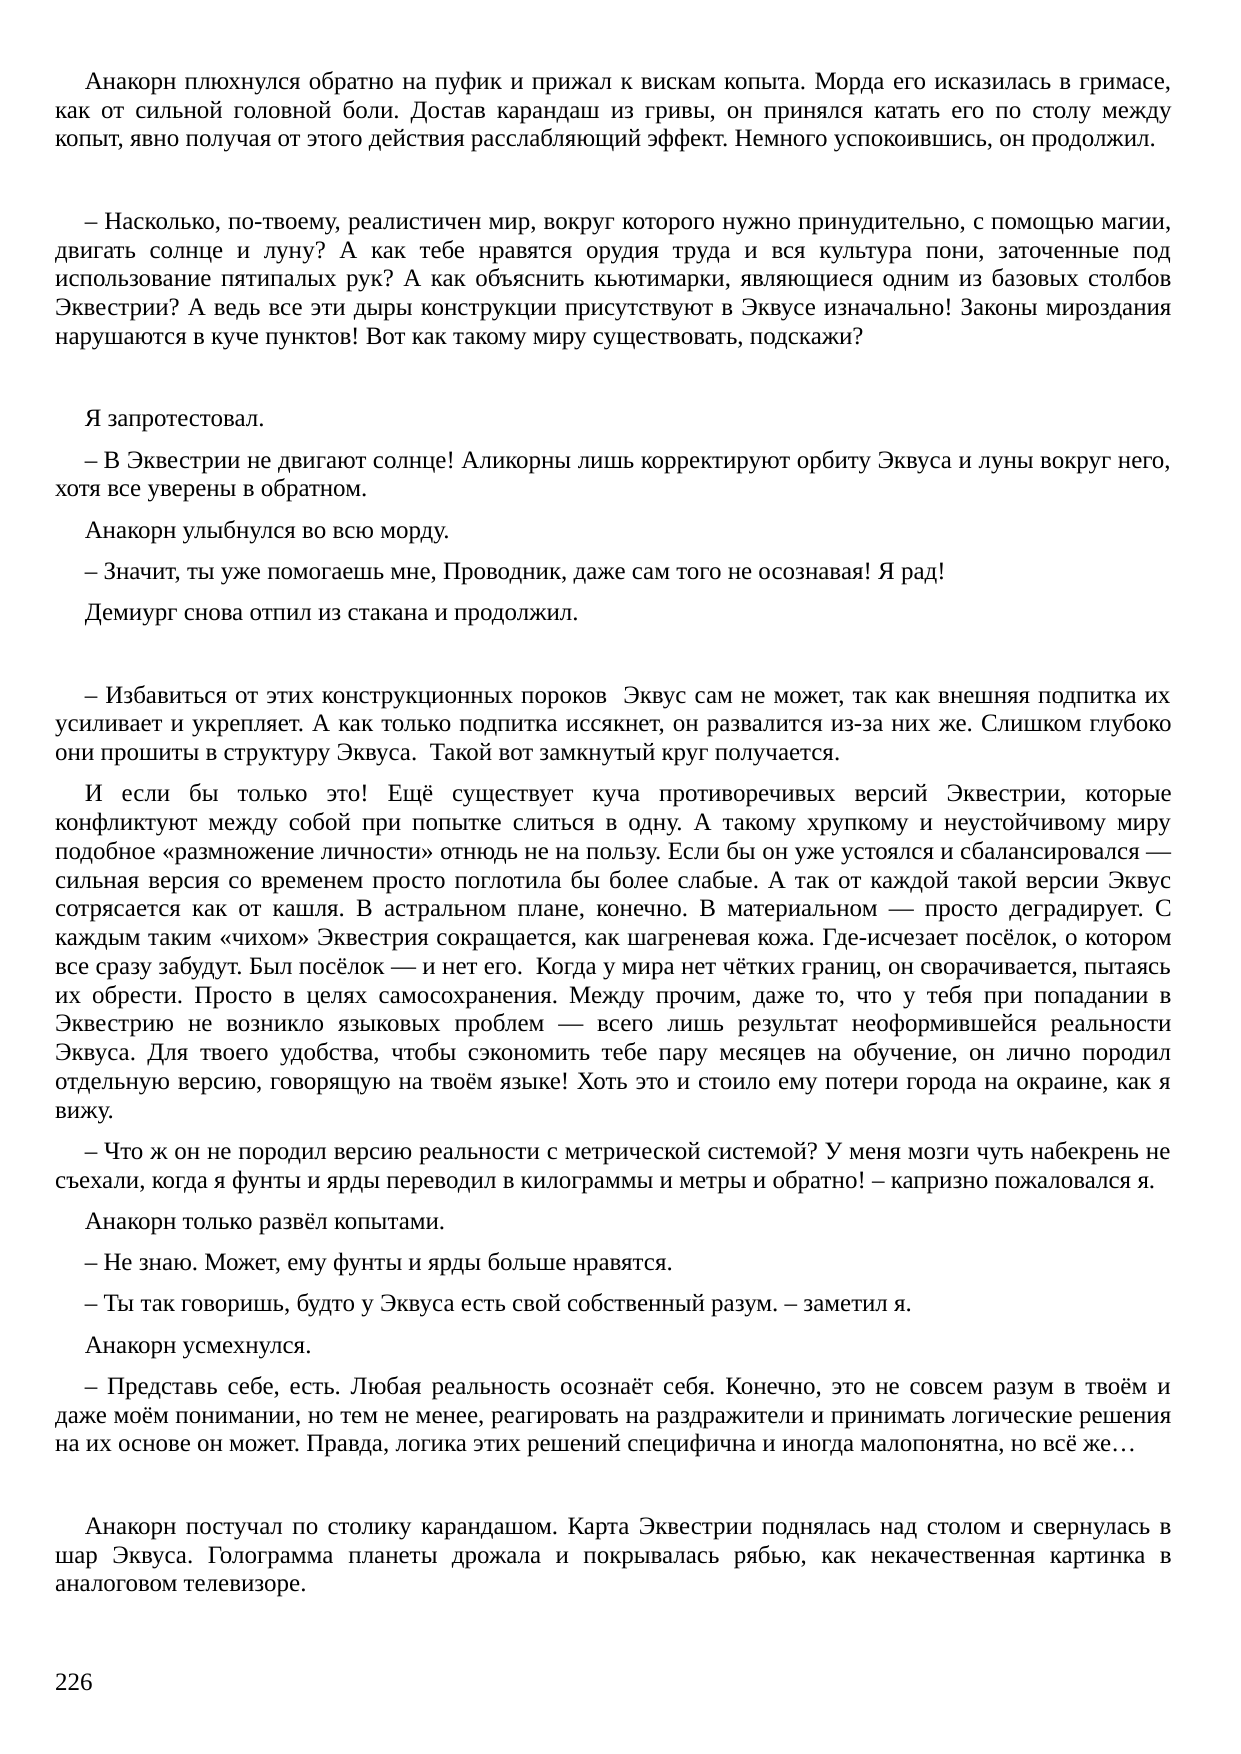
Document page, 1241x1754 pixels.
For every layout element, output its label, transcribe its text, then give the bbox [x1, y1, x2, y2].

text Анакорн усмехнулся. [55, 1330, 1173, 1358]
text Анакорн плюхнулся обратно на пуфик и прижал к вискам копыта. Морда его исказилась в гримасе, как от сильной головной боли. Достав карандаш из гривы, он принялся катать его по столу между копыт, явно получая от этого действия расслабляющий эффект. Немного успокоившись, он продолжил. [55, 66, 1173, 152]
text – Насколько, по-твоему, реалистичен мир, вокруг которого нужно принудительно, с помощью магии, двигать солнце и луну? А как тебе нравятся орудия труда и вся культура пони, заточенные под использование пятипалых рук? А как объяснить кьютимарки, являющиеся одним из базовых столбов Эквестрии? А ведь все эти дыры конструкции присутствуют в Эквусе изначально! Законы мироздания нарушаются в куче пунктов! Вот как такому миру существовать, подскажи? [55, 206, 1173, 350]
text Анакорн только развёл копытами. [55, 1206, 1173, 1235]
text – В Эквестрии не двигают солнце! Аликорны лишь корректируют орбиту Эквуса и луны вокруг него, хотя все уверены в обратном. [55, 445, 1173, 502]
text Я запротестовал. [55, 403, 1173, 432]
text И если бы только это! Ещё существует куча противоречивых версий Эквестрии, которые конфликтуют между собой при попытке слиться в одну. А такому хрупкому и неустойчивому миру подобное «размножение личности» отнюдь не на пользу. Если бы он уже устоялся и сбалансировался — сильная версия со временем просто поглотила бы более слабые. А так от каждой такой версии Эквус сотрясается как от кашля. В астральном плане, конечно. В материальном — просто деградирует. С каждым таким «чихом» Эквестрия сокращается, как шагреневая кожа. Где-исчезает посёлок, о котором все сразу забудут. Был посёлок — и нет его. Когда у мира нет чётких границ, он сворачивается, пытаясь их обрести. Просто в целях самосохранения. Между прочим, даже то, что у тебя при попадании в Эквестрию не возникло языковых проблем — всего лишь результат неоформившейся реальности Эквуса. Для твоего удобства, чтобы сэкономить тебе пару месяцев на обучение, он лично породил отдельную версию, говорящую на твоём языке! Хоть это и стоило ему потери города на окраине, как я вижу. [55, 778, 1173, 1123]
text Анакорн улыбнулся во всю морду. [55, 515, 1173, 543]
text – Не знаю. Может, ему фунты и ярды больше нравятся. [55, 1247, 1173, 1276]
text Анакорн постучал по столику карандашом. Карта Эквестрии поднялась над столом и свернулась в шар Эквуса. Голограмма планеты дрожала и покрывалась рябью, как некачественная картинка в аналоговом телевизоре. [55, 1511, 1173, 1597]
text Демиург снова отпил из стакана и продолжил. [55, 597, 1173, 626]
text – Что ж он не породил версию реальности с метрической системой? У меня мозги чуть набекрень не съехали, когда я фунты и ярды переводил в килограммы и метры и обратно! – капризно пожаловался я. [55, 1136, 1173, 1193]
text – Представь себе, есть. Любая реальность осознаёт себя. Конечно, это не совсем разум в твоём и даже моём понимании, но тем не менее, реагировать на раздражители и принимать логические решения на их основе он может. Правда, логика этих решений специфична и иногда малопонятна, но всё же… [55, 1371, 1173, 1457]
text – Ты так говоришь, будто у Эквуса есть свой собственный разум. – заметил я. [55, 1288, 1173, 1317]
text – Избавиться от этих конструкционных пороков Эквус сам не может, так как внешняя подпитка их усиливает и укрепляет. А как только подпитка иссякнет, он развалится из-за них же. Слишком глубоко они прошиты в структуру Эквуса. Такой вот замкнутый круг получается. [55, 680, 1173, 766]
text – Значит, ты уже помогаешь мне, Проводник, даже сам того не осознавая! Я рад! [55, 556, 1173, 585]
